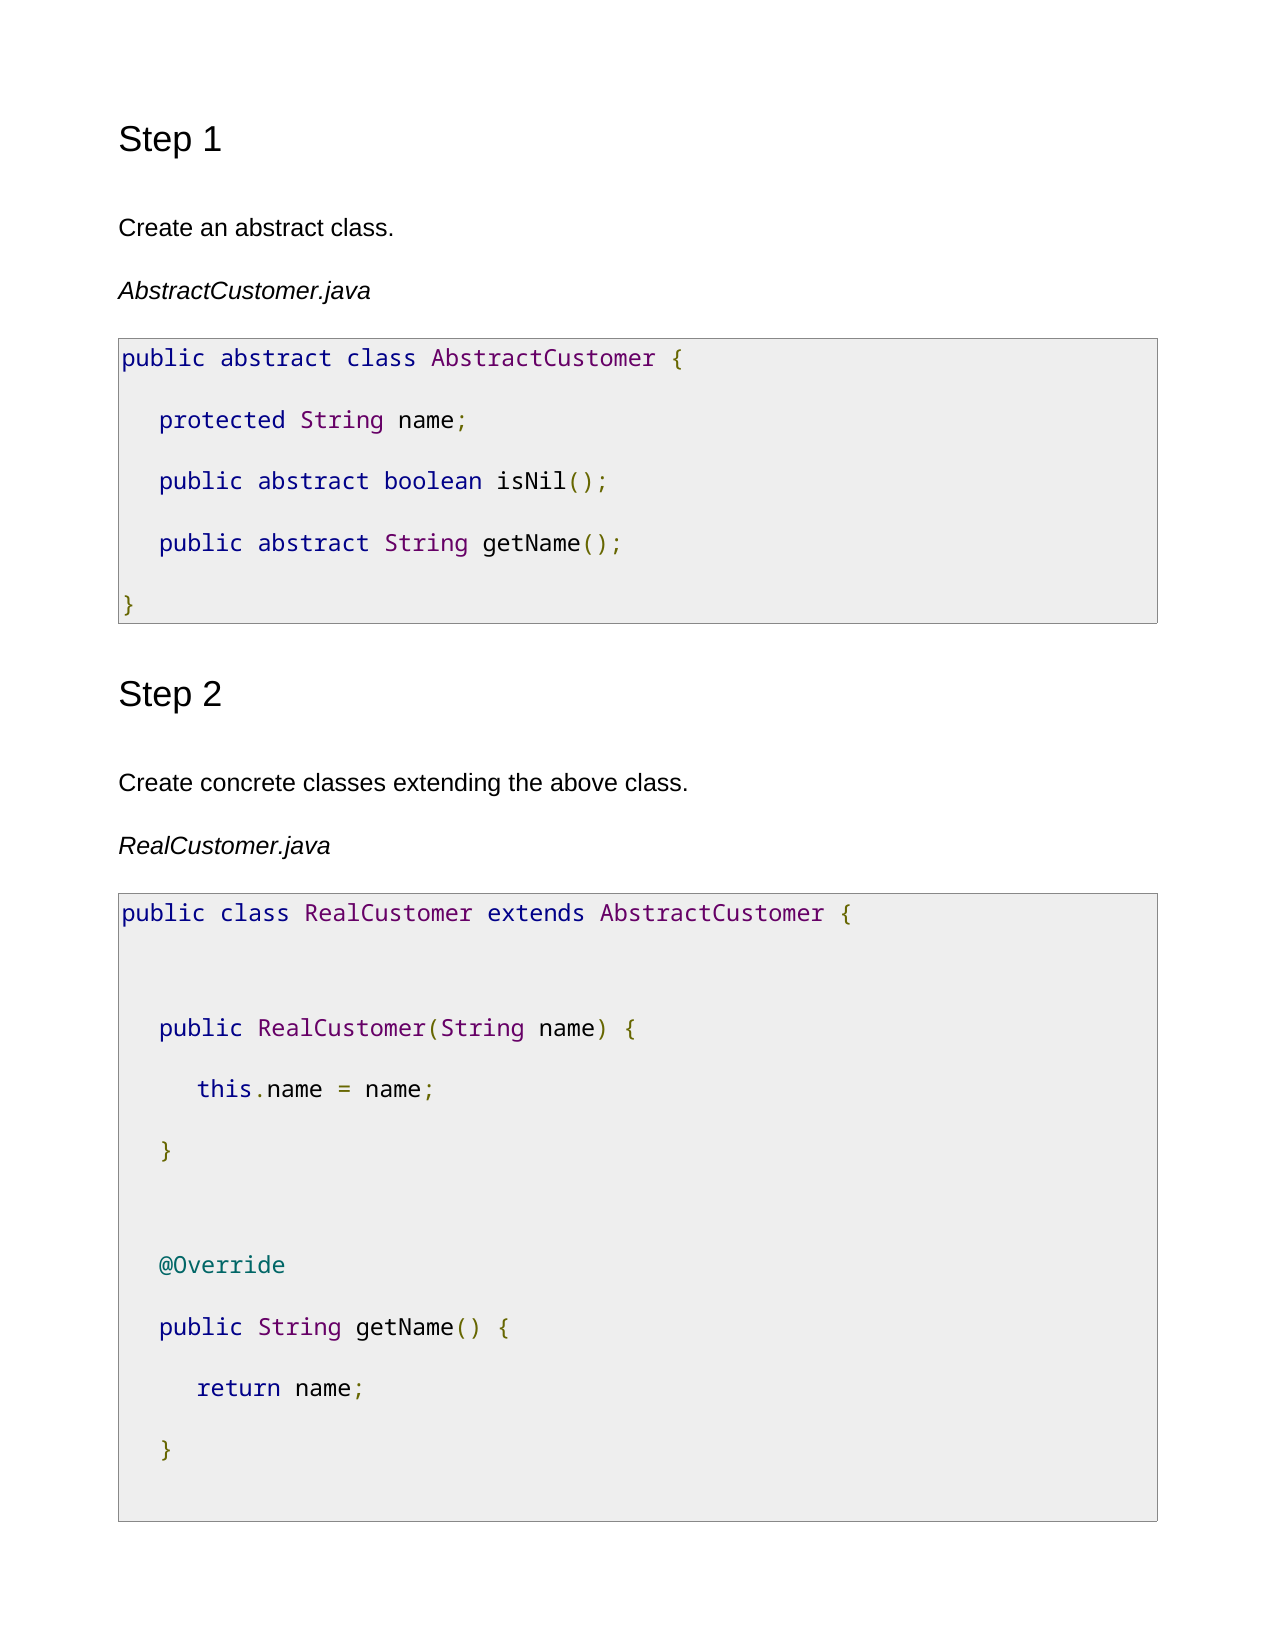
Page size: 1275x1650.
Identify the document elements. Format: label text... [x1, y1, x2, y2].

text this.name = name; [119, 1069, 1157, 1104]
text public abstract boolean isNil(); [119, 461, 1157, 496]
text protected String name; [119, 400, 1157, 435]
text public abstract class AbstractCustomer { [119, 339, 1157, 373]
subtitle Step 1 [118, 118, 1157, 159]
text public abstract String getName(); [119, 523, 1157, 558]
text } [119, 584, 1157, 623]
text public class RealCustomer extends AbstractCustomer { [119, 894, 1157, 928]
subtitle Step 2 [118, 673, 1157, 714]
text Create an abstract class. [118, 213, 1157, 242]
text public RealCustomer(String name) { [119, 1008, 1157, 1043]
text return name; [119, 1368, 1157, 1403]
text } [119, 1131, 1157, 1166]
text public String getName() { [119, 1307, 1157, 1342]
text AbstractCustomer.java [118, 276, 1157, 304]
text RealCustomer.java [118, 831, 1157, 859]
text Create concrete classes extending the above class. [118, 768, 1157, 797]
text } [119, 1429, 1157, 1465]
text @Override [119, 1245, 1157, 1280]
